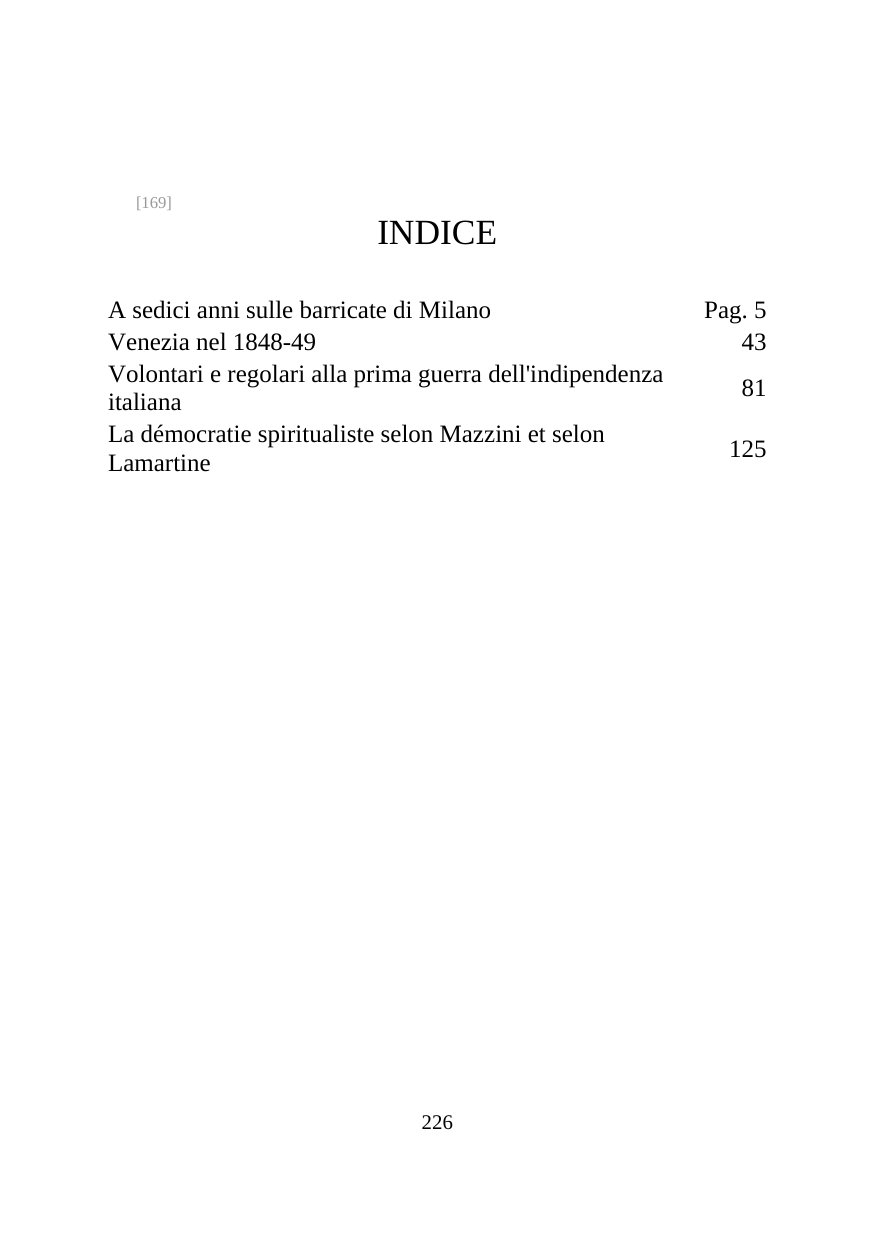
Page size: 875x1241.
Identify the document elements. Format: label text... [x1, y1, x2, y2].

table_cell Venezia nel 1848-49 [106, 325, 671, 357]
text [169] [106, 192, 768, 212]
table_cell 43 [671, 325, 768, 357]
table_header Pag. 5 [671, 293, 768, 325]
table_cell 81 [671, 357, 768, 418]
table_cell La démocratie spiritualiste selon Mazzini et selon Lamartine [106, 418, 671, 478]
subtitle INDICE [106, 212, 768, 252]
table_cell 125 [671, 418, 768, 478]
table_header A sedici anni sulle barricate di Milano [106, 293, 671, 325]
table_cell Volontari e regolari alla prima guerra dell'indipendenza italiana [106, 357, 671, 418]
